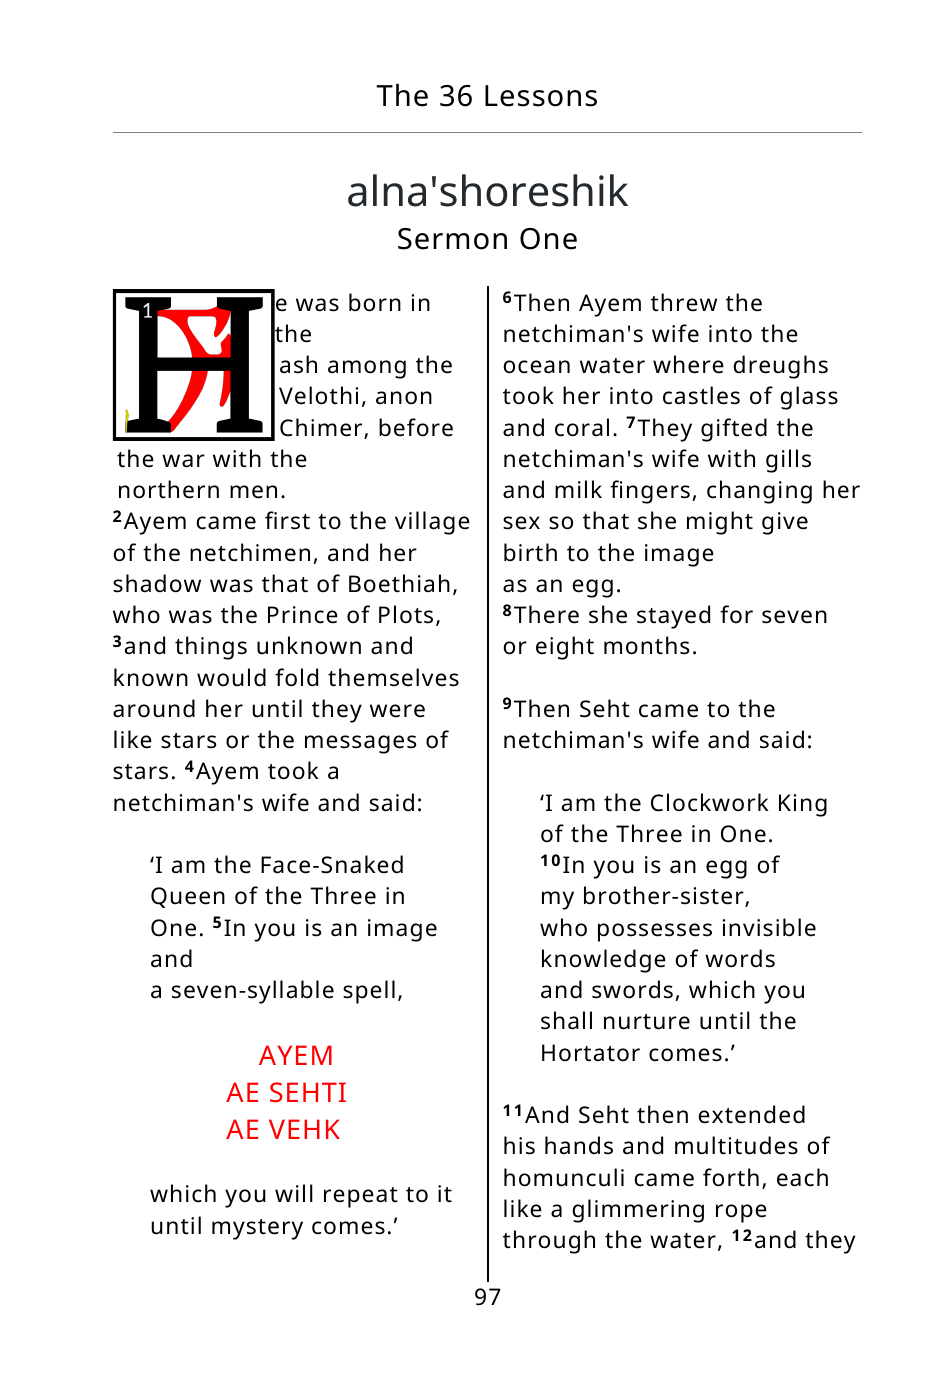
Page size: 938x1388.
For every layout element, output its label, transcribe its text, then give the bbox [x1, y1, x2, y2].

text ‘I am the Face-Snaked Queen of the Three in One. 5In you is an image and a seven-syllable spell, [150, 849, 454, 1005]
text AE SEHTI [226, 1073, 436, 1110]
text the war with the [112, 443, 472, 474]
text northern men. [112, 474, 472, 505]
text Sermon One [112, 218, 862, 258]
text ash among the [275, 349, 472, 380]
text AYEM [259, 1037, 436, 1073]
subtitle alna'shoreshik [112, 162, 862, 218]
picture [112, 289, 275, 441]
text 9Then Seht came to the netchiman's wife and said: [502, 693, 862, 755]
text ‘I am the Clockwork King of the Three in One. 10In you is an egg of my brother-sister, who possesses invisible knowledge of words and swords, which you shall nurture until the Hortator comes.’ [540, 787, 844, 1068]
text 8There she stayed for seven or eight months. [502, 599, 862, 662]
text Velothi, anon [275, 380, 472, 412]
text which you will repeat to it until mystery comes.’ [150, 1178, 454, 1241]
text AE VEHK [226, 1110, 436, 1147]
text 2Ayem came first to the village of the netchimen, and her shadow was that of Boethiah, who was the Prince of Plots, 3and things unknown and known would fold themselves around her until they were like stars or the messages of stars. 4Ayem took a netchiman's wife and said: [112, 505, 472, 818]
text 11And Seht then extended his hands and multitudes of homunculi came forth, each like a glimmering rope through the water, 12and they [502, 1099, 862, 1255]
text The 36 Lessons [112, 75, 862, 115]
text 6Then Ayem threw the netchiman's wife into the ocean water where dreughs took her into castles of glass and coral. 7They gifted the netchiman's wife with gills and milk fingers, changing her sex so that she might give birth to the image as an egg. [502, 287, 862, 599]
text e was born in the [112, 287, 472, 349]
text Chimer, before [112, 412, 472, 443]
